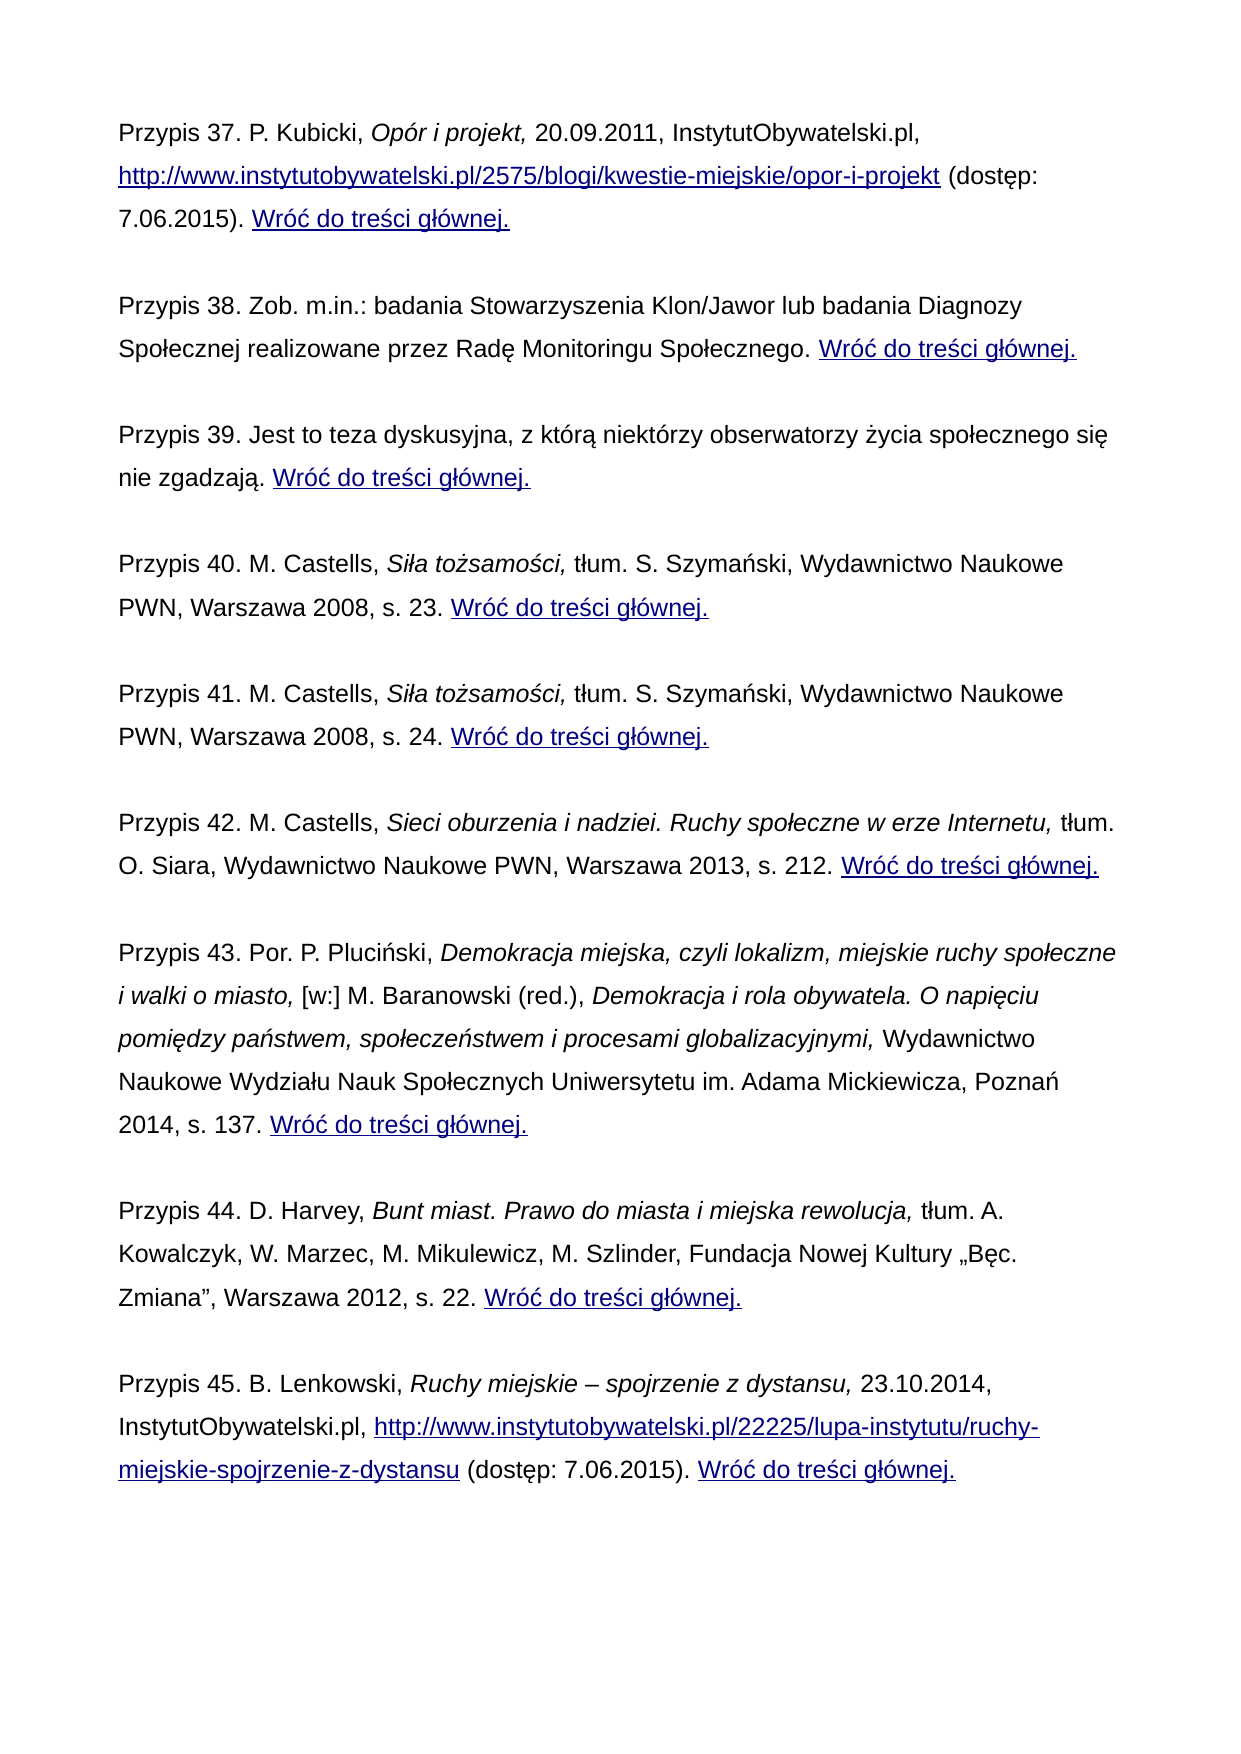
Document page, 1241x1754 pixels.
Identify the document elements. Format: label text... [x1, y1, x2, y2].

text Przypis 41. M. Castells, Siła tożsamości, tłum. S. Szymański, Wydawnictwo Naukowe PWN, Warszawa 2008, s. 24. Wróć do treści głównej. [118, 679, 1122, 751]
text Przypis 38. Zob. m.in.: badania Stowarzyszenia Klon/Jawor lub badania Diagnozy Społecznej realizowane przez Radę Monitoringu Społecznego. Wróć do treści głównej. [118, 291, 1122, 362]
text Przypis 40. M. Castells, Siła tożsamości, tłum. S. Szymański, Wydawnictwo Naukowe PWN, Warszawa 2008, s. 23. Wróć do treści głównej. [118, 549, 1122, 621]
text Przypis 42. M. Castells, Sieci oburzenia i nadziei. Ruchy społeczne w erze Internetu, tłum. O. Siara, Wydawnictwo Naukowe PWN, Warszawa 2013, s. 212. Wróć do treści głównej. [118, 808, 1122, 880]
text Przypis 37. P. Kubicki, Opór i projekt, 20.09.2011, InstytutObywatelski.pl, http://www.instytutobywatelski.pl/2575/blogi/kwestie-miejskie/opor-i-projekt (dostęp: 7.06.2015). Wróć do treści głównej. [118, 118, 1122, 233]
text Przypis 45. B. Lenkowski, Ruchy miejskie – spojrzenie z dystansu, 23.10.2014, InstytutObywatelski.pl, http://www.instytutobywatelski.pl/22225/lupa-instytutu/ruchy-miejskie-spojrzenie-z-dystansu (dostęp: 7.06.2015). Wróć do treści głównej. [118, 1369, 1122, 1484]
text Przypis 43. Por. P. Pluciński, Demokracja miejska, czyli lokalizm, miejskie ruchy społeczne i walki o miasto, [w:] M. Baranowski (red.), Demokracja i rola obywatela. O napięciu pomiędzy państwem, społeczeństwem i procesami globalizacyjnymi, Wydawnictwo Naukowe Wydziału Nauk Społecznych Uniwersytetu im. Adama Mickiewicza, Poznań 2014, s. 137. Wróć do treści głównej. [118, 937, 1122, 1139]
text Przypis 39. Jest to teza dyskusyjna, z którą niektórzy obserwatorzy życia społecznego się nie zgadzają. Wróć do treści głównej. [118, 420, 1122, 492]
text Przypis 44. D. Harvey, Bunt miast. Prawo do miasta i miejska rewolucja, tłum. A. Kowalczyk, W. Marzec, M. Mikulewicz, M. Szlinder, Fundacja Nowej Kultury „Bęc. Zmiana”, Warszawa 2012, s. 22. Wróć do treści głównej. [118, 1196, 1122, 1311]
